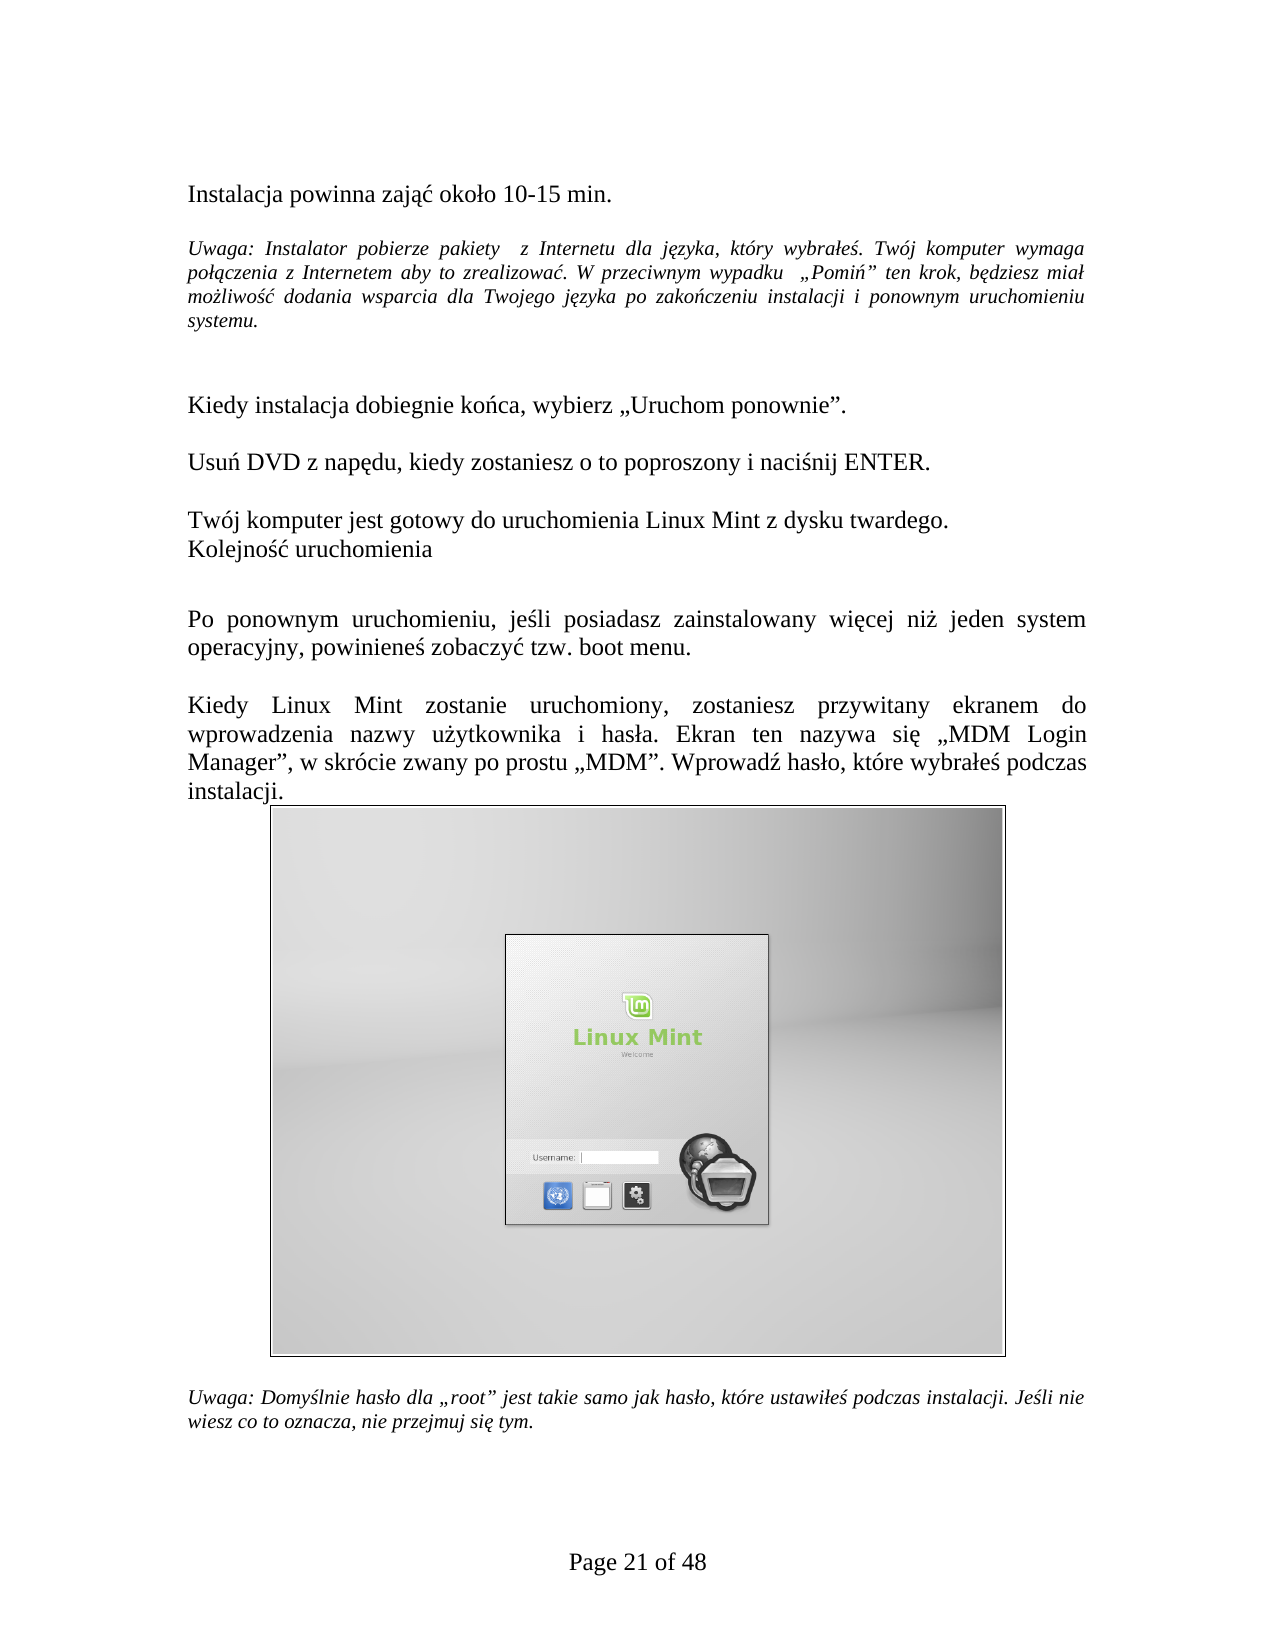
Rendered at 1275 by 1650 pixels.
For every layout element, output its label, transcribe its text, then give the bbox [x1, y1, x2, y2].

text Usuń DVD z napędu, kiedy zostaniesz o to poproszony i naciśnij ENTER. [187, 447, 1087, 476]
text Kiedy instalacja dobiegnie końca, wybierz „Uruchom ponownie”. [187, 390, 1087, 419]
text Twój komputer jest gotowy do uruchomienia Linux Mint z dysku twardego. [187, 505, 1087, 534]
text Instalacja powinna zająć około 10-15 min. [187, 179, 1087, 207]
text Kiedy Linux Mint zostanie uruchomiony, zostaniesz przywitany ekranem do wprowadzenia nazwy użytkownika i hasła. Ekran ten nazywa się „MDM Login Manager”, w skrócie zwany po prostu „MDM”. Wprowadź hasło, które wybrałeś podczas instalacji. [187, 690, 1087, 805]
picture [272, 808, 1003, 1354]
text Uwaga: Instalator pobierze pakiety z Internetu dla języka, który wybrałeś. Twój komputer wymaga połączenia z Internetem aby to zrealizować. W przeciwnym wypadku „Pomiń” ten krok, będziesz miał możliwość dodania wsparcia dla Twojego języka po zakończeniu instalacji i ponownym uruchomieniu systemu. [187, 236, 1087, 332]
text Po ponownym uruchomieniu, jeśli posiadasz zainstalowany więcej niż jeden system operacyjny, powinieneś zobaczyć tzw. boot menu. [187, 604, 1087, 661]
